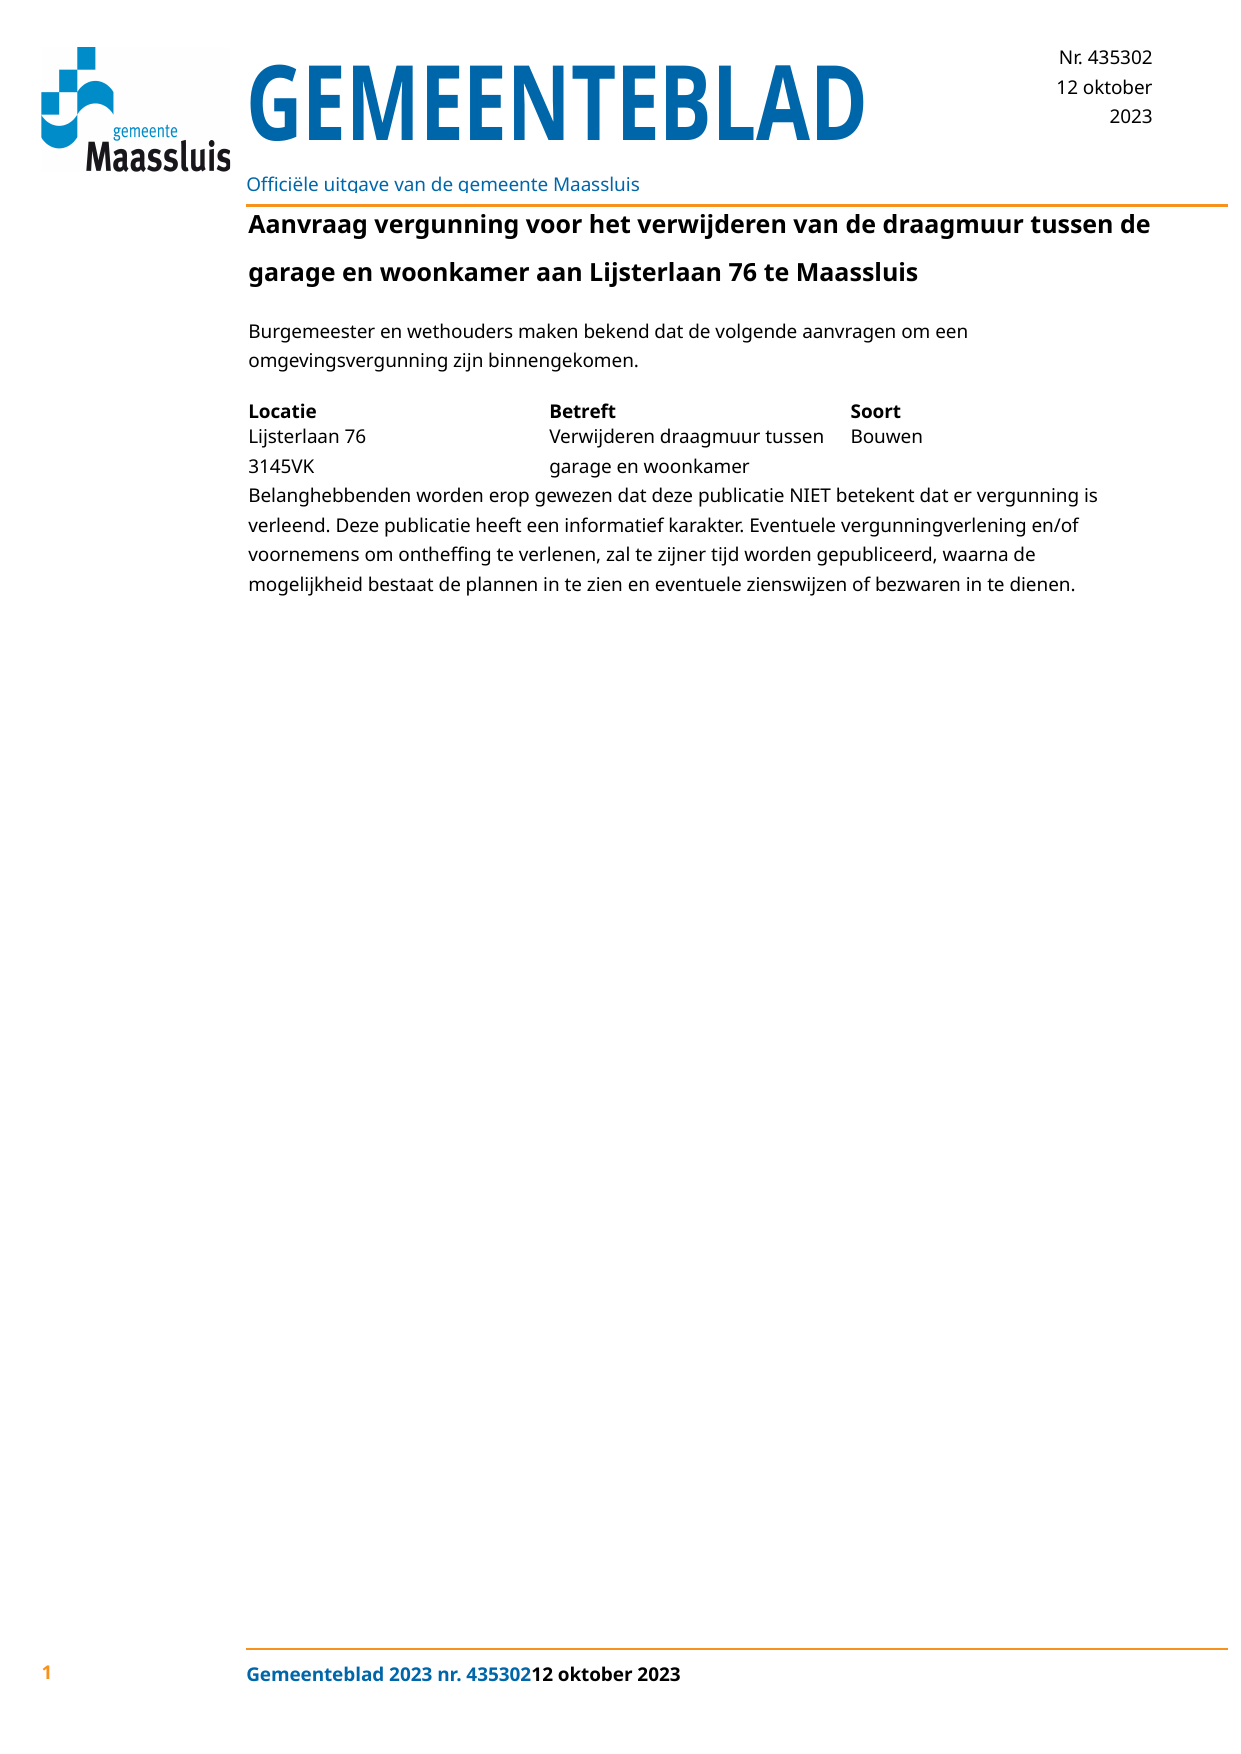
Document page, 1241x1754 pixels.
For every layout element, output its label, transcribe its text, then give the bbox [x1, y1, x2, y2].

table_cell Verwijderen draagmuur tussen garage en woonkamer [549, 424, 850, 479]
text Belanghebbenden worden erop gewezen dat deze publicatie NIET betekent dat er vergunning is verleend. Deze publicatie heeft een informatief karakter. Eventuele vergunningverlening en/of voornemens om ontheffing te verlenen, zal te zijner tijd worden gepubliceerd, waarna de mogelijkheid bestaat de plannen in te zien en eventuele zienswijzen of bezwaren in te dienen. [248, 482, 1152, 597]
text Burgemeester en wethouders maken bekend dat de volgende aanvragen om een omgevingsvergunning zijn binnengekomen. [248, 318, 1152, 373]
picture [41, 47, 231, 172]
table_header Locatie [248, 398, 549, 424]
table_cell Lijsterlaan 76 3145VK [248, 424, 549, 479]
text Aanvraag vergunning voor het verwijderen van de draagmuur tussen de garage en woonkamer aan Lijsterlaan 76 te Maassluis [248, 207, 1152, 288]
table_cell Bouwen [850, 424, 1152, 479]
table_header Soort [850, 398, 1152, 424]
picture [41, 47, 77, 92]
table_header Betreft [549, 398, 850, 424]
